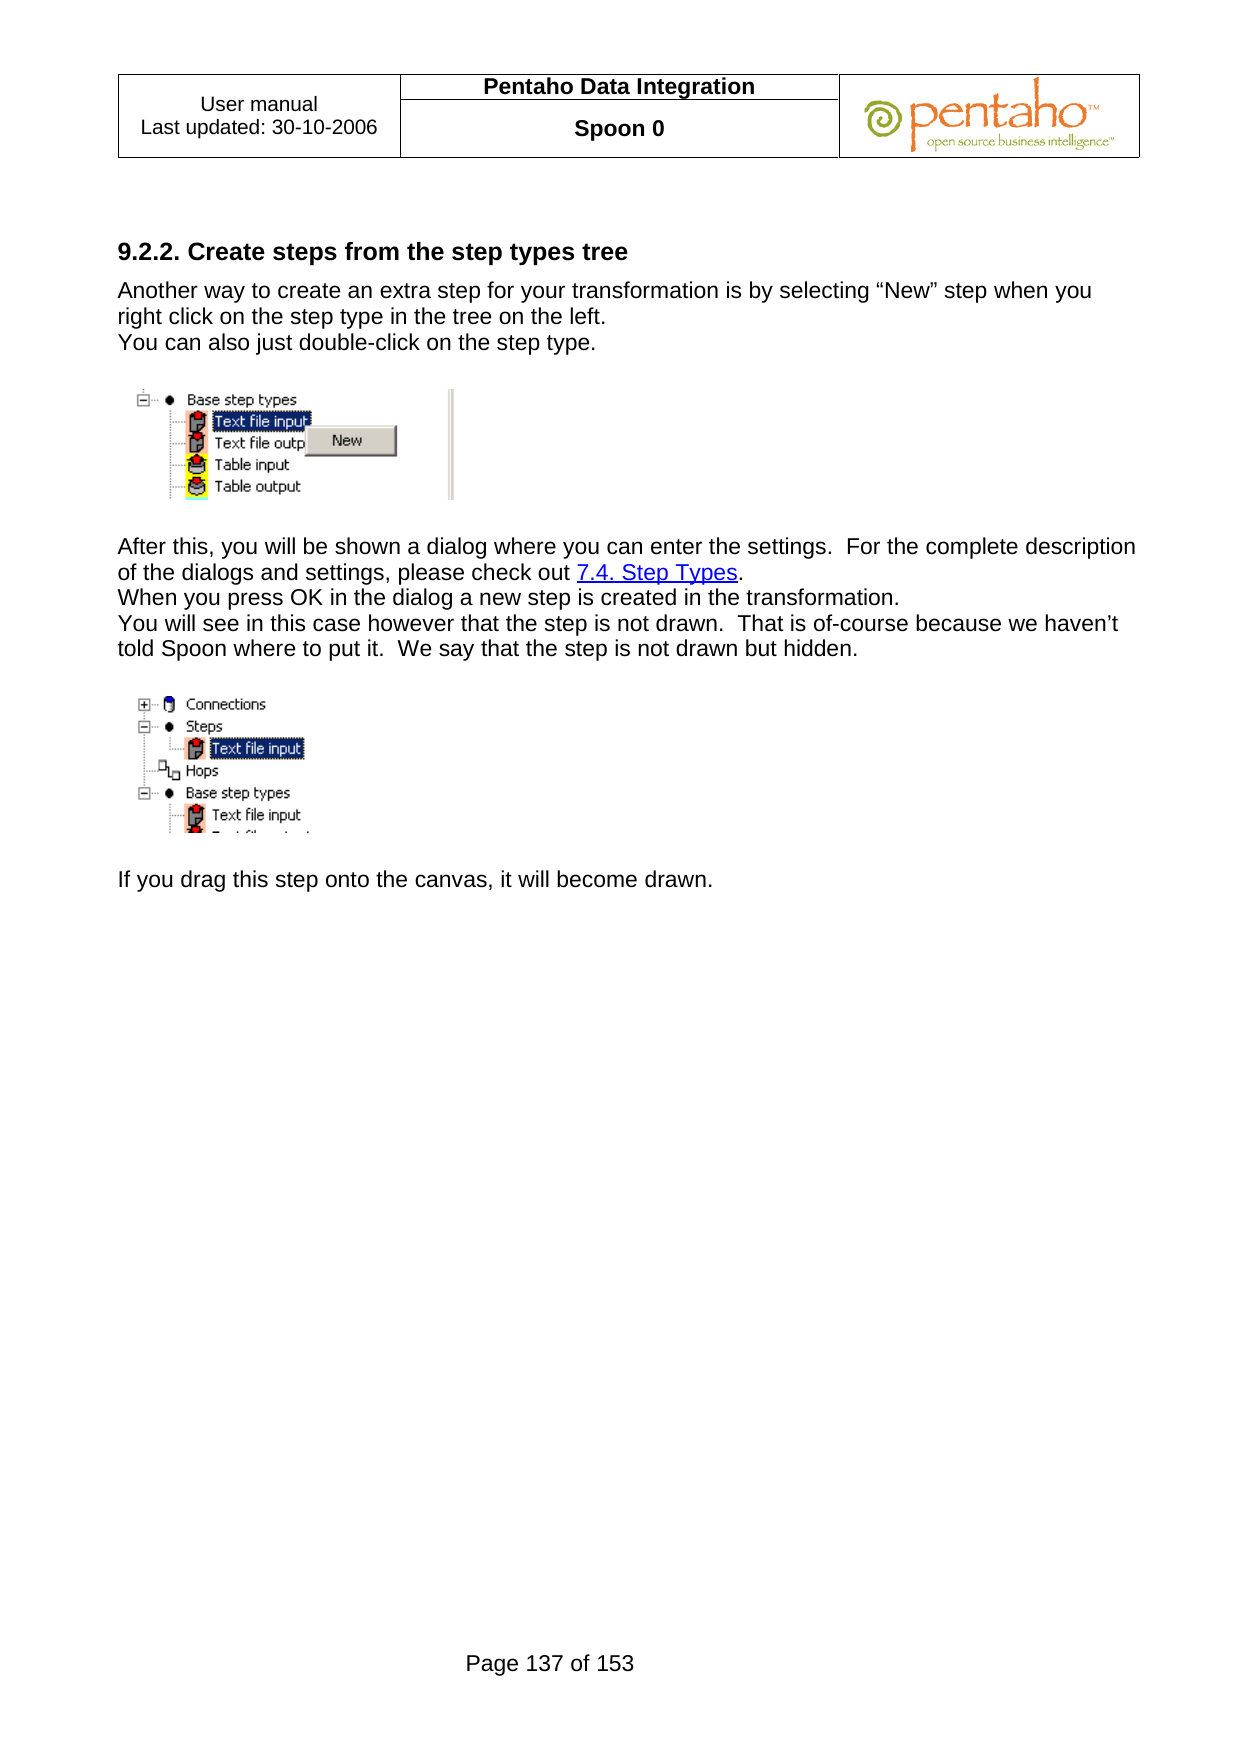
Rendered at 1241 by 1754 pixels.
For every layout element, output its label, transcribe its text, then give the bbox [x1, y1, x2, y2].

text When you press OK in the dialog a new step is created in the transformation. [117, 585, 1137, 611]
text After this, you will be shown a dialog where you can enter the settings. For the complete description of the dialogs and settings, please check out 7.4. Step Types. [117, 534, 1137, 585]
text If you drag this step onto the canvas, it will become drawn. [117, 867, 1137, 893]
text You will see in this case however that the step is not drawn. That is of-course because we haven’t told Spoon where to put it. We say that the step is not drawn but hidden. [117, 611, 1137, 662]
text You can also just double-click on the step type. [117, 329, 1137, 355]
text Another way to create an extra step for your transformation is by selecting “New” step when you right click on the step type in the tree on the left. [117, 278, 1137, 329]
subtitle Create steps from the step types tree [117, 238, 1137, 266]
